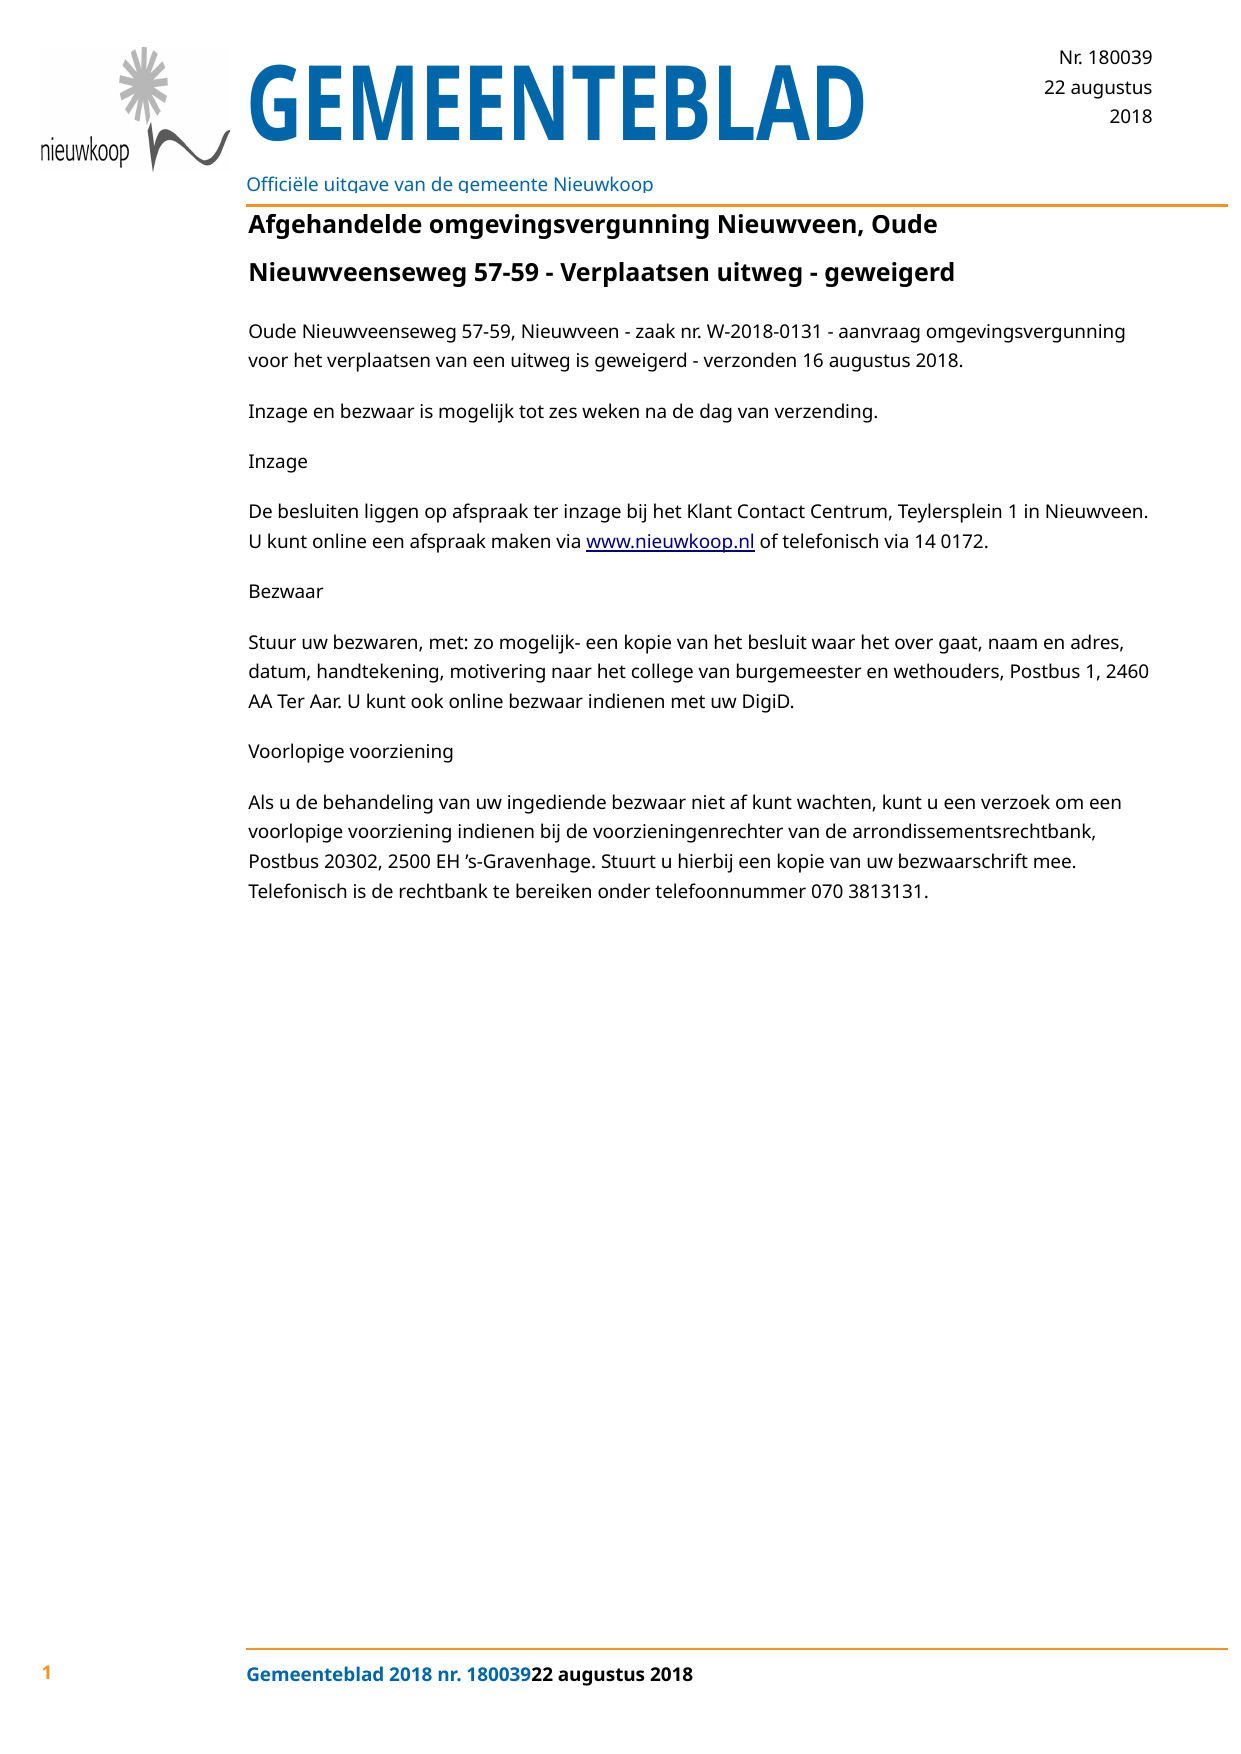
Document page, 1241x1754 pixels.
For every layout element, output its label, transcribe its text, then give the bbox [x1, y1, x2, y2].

text Stuur uw bezwaren, met: zo mogelijk- een kopie van het besluit waar het over gaat, naam en adres, datum, handtekening, motivering naar het college van burgemeester en wethouders, Postbus 1, 2460 AA Ter Aar. U kunt ook online bezwaar indienen met uw DigiD. [248, 629, 1152, 714]
text Inzage [248, 448, 1152, 474]
picture [41, 47, 231, 172]
text Bezwaar [248, 579, 1152, 604]
text Voorlopige voorziening [248, 739, 1152, 764]
text De besluiten liggen op afspraak ter inzage bij het Klant Contact Centrum, Teylersplein 1 in Nieuwveen. U kunt online een afspraak maken via www.nieuwkoop.nl of telefonisch via 14 0172. [248, 499, 1152, 554]
text Als u de behandeling van uw ingediende bezwaar niet af kunt wachten, kunt u een verzoek om een voorlopige voorziening indienen bij de voorzieningenrechter van de arrondissementsrechtbank, Postbus 20302, 2500 EH ’s-Gravenhage. Stuurt u hierbij een kopie van uw bezwaarschrift mee. Telefonisch is de rechtbank te bereiken onder telefoonnummer 070 3813131. [248, 789, 1152, 904]
text Oude Nieuwveenseweg 57-59, Nieuwveen - zaak nr. W-2018-0131 - aanvraag omgevingsvergunning voor het verplaatsen van een uitweg is geweigerd - verzonden 16 augustus 2018. [248, 318, 1152, 373]
text Afgehandelde omgevingsvergunning Nieuwveen, Oude Nieuwveenseweg 57-59 - Verplaatsen uitweg - geweigerd [248, 207, 1152, 288]
text Inzage en bezwaar is mogelijk tot zes weken na de dag van verzending. [248, 398, 1152, 424]
